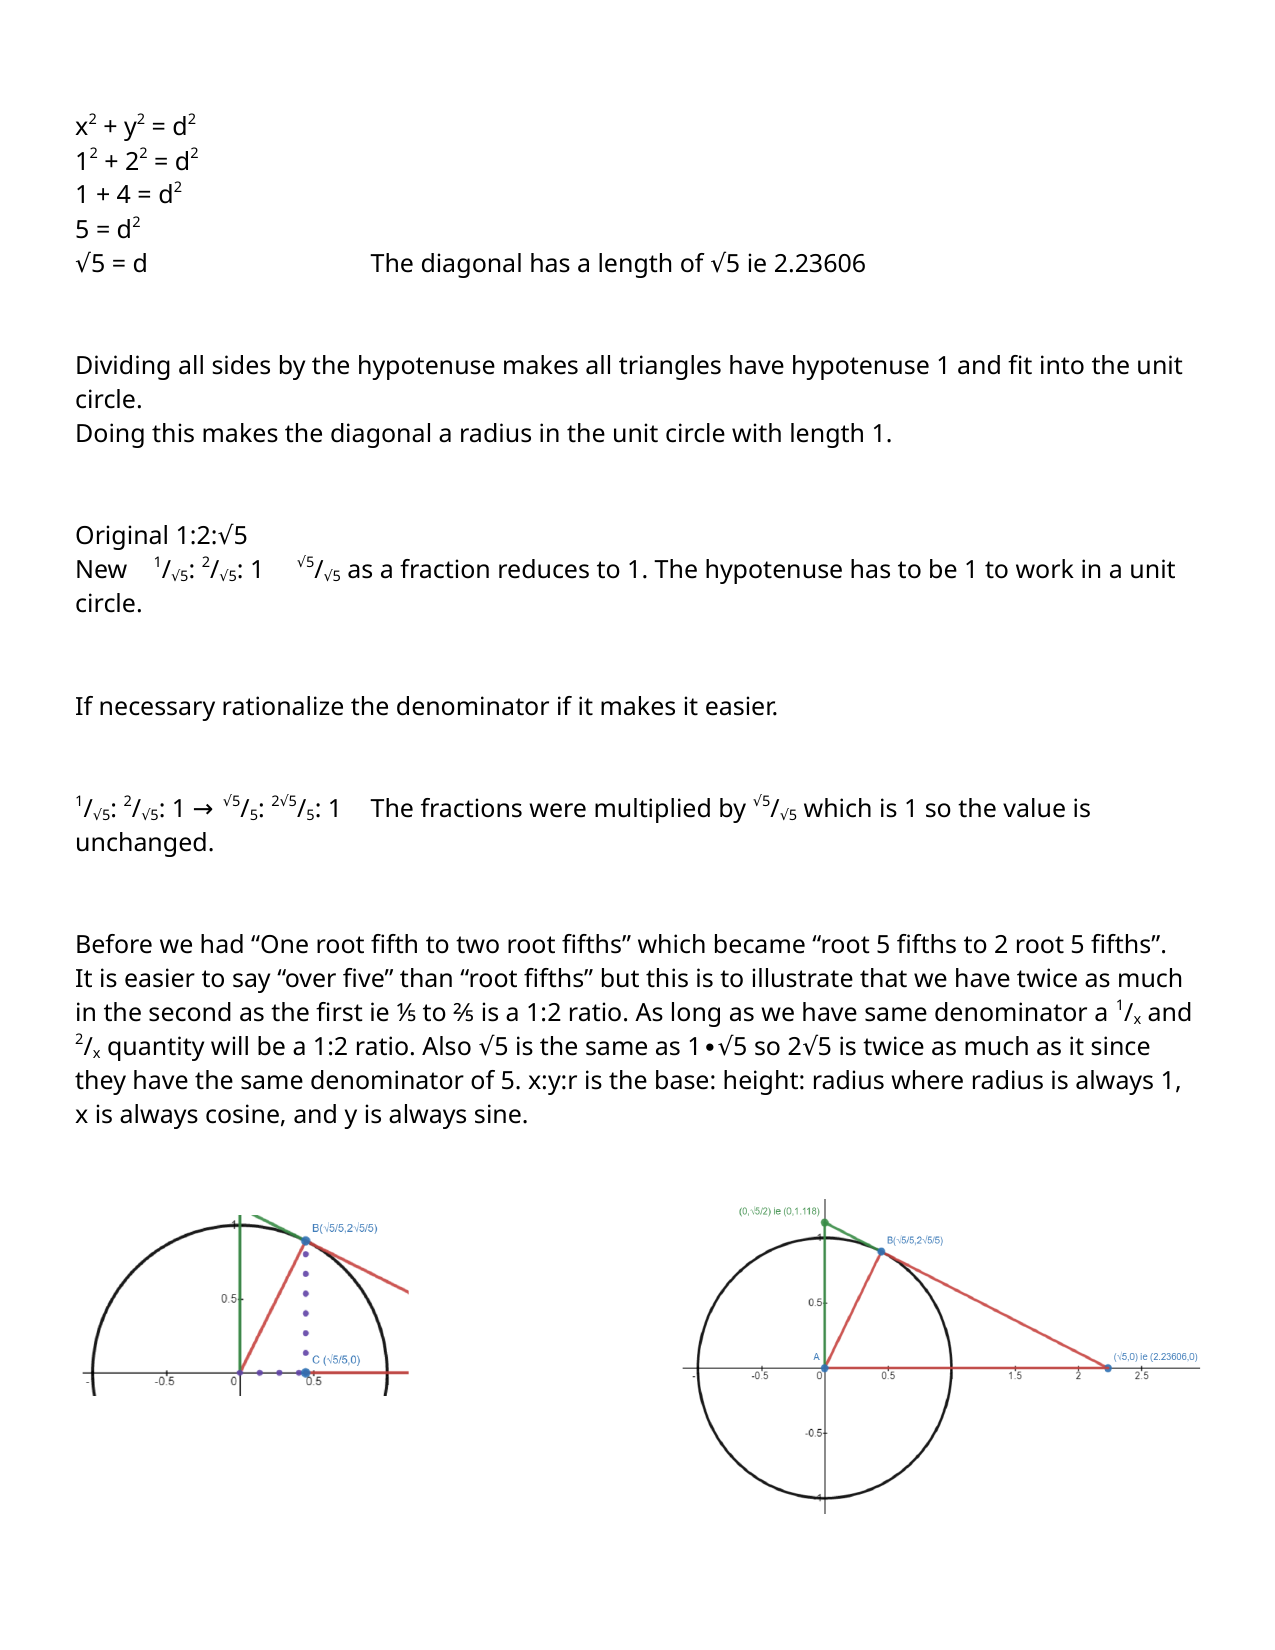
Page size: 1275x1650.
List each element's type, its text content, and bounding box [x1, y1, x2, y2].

text 5 = d2 [75, 211, 1200, 245]
text √5 = d The diagonal has a length of √5 ie 2.23606 [75, 245, 1200, 279]
text New 1/√5: 2/√5: 1 √5/√5 as a fraction reduces to 1. The hypotenuse has to be 1 to work in a unit circle. [75, 552, 1200, 620]
text 1 + 4 = d2 [75, 177, 1200, 211]
text Dividing all sides by the hypotenuse makes all triangles have hypotenuse 1 and fit into the unit circle. [75, 347, 1200, 416]
text Doing this makes the diagonal a radius in the unit circle with length 1. [75, 416, 1200, 450]
text Before we had “One root fifth to two root fifths” which became “root 5 fifths to 2 root 5 fifths”. [75, 927, 1200, 961]
text 12 + 22 = d2 [75, 143, 1200, 177]
text It is easier to say “over five” than “root fifths” but this is to illustrate that we have twice as much in the second as the first ie ⅕ to ⅖ is a 1:2 ratio. As long as we have same denominator a 1/x and 2/x quantity will be a 1:2 ratio. Also √5 is the same as 1∙√5 so 2√5 is twice as much as it since they have the same denominator of 5. x:y:r is the base: height: radius where radius is always 1, x is always cosine, and y is always sine. [75, 961, 1200, 1131]
text 1/√5: 2/√5: 1 → √5/5: 2√5/5: 1 The fractions were multiplied by √5/√5 which is 1 so the value is unchanged. [75, 790, 1200, 858]
text If necessary rationalize the denominator if it makes it easier. [75, 688, 1200, 722]
text Original 1:2:√5 [75, 518, 1200, 552]
text x2 + y2 = d2 [75, 109, 1200, 143]
